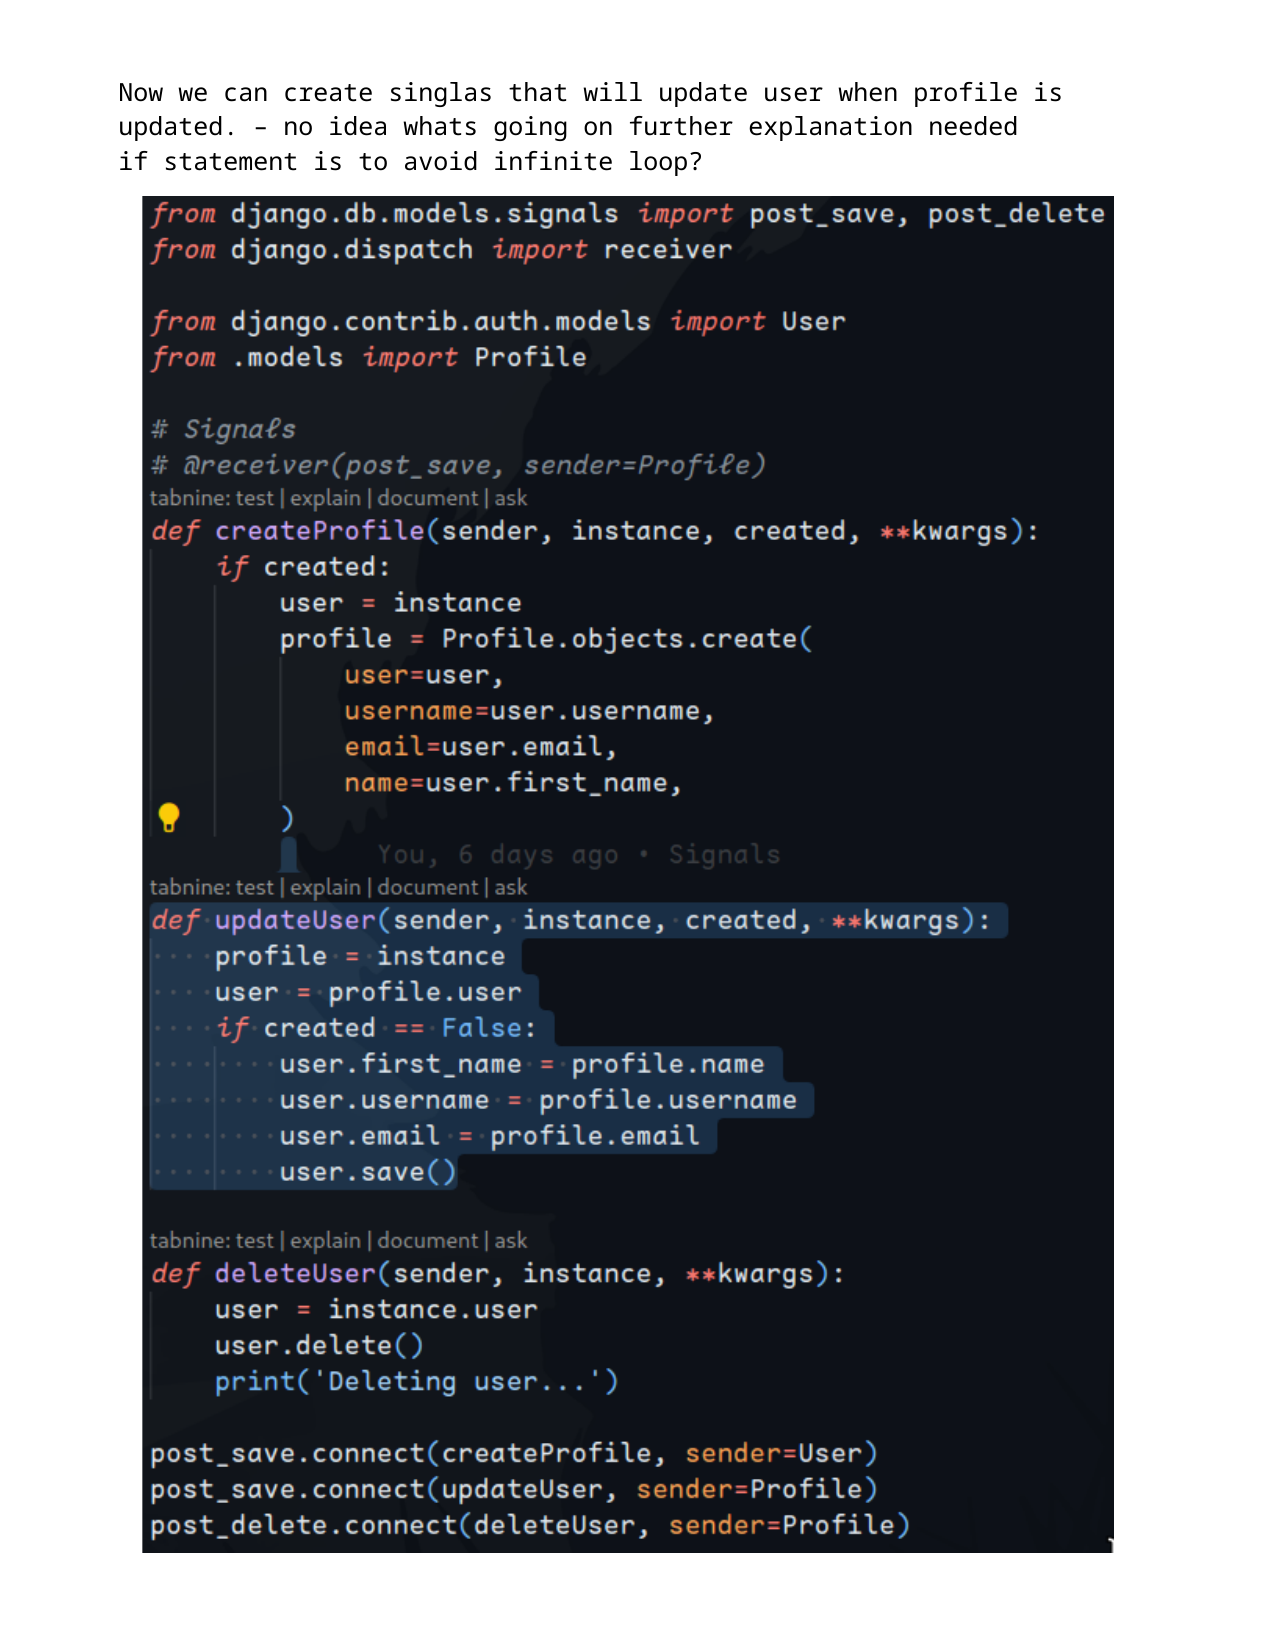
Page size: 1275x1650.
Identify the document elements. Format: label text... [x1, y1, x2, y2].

text Now we can create singlas that will update user when profile is updated. – no idea whats going on further explanation needed [118, 75, 1157, 143]
text if statement is to avoid infinite loop? [118, 143, 1157, 177]
